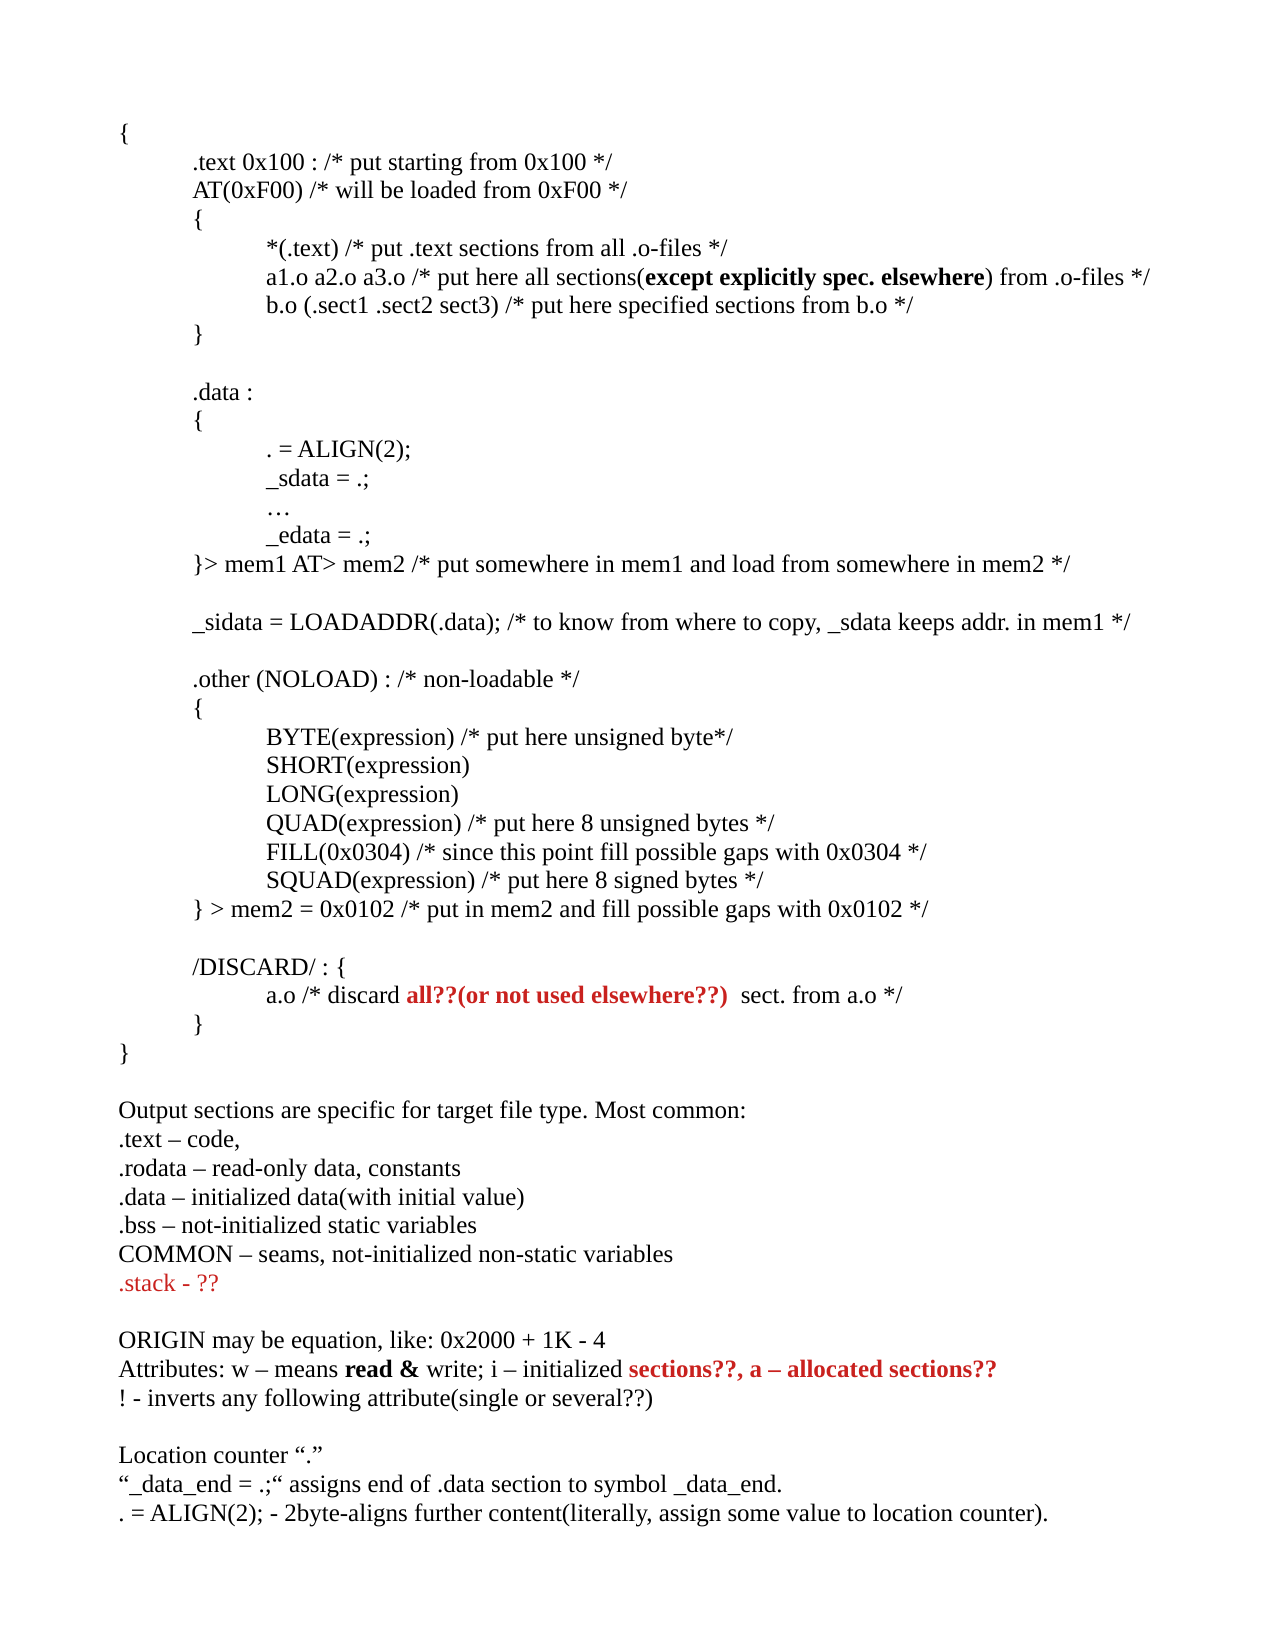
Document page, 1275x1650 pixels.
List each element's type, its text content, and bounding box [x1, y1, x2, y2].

text “_data_end = .;“ assigns end of .data section to symbol _data_end. [118, 1469, 1157, 1498]
text BYTE(expression) /* put here unsigned byte*/ [118, 722, 1157, 751]
text .text – code, [118, 1124, 1157, 1153]
text . = ALIGN(2); [118, 434, 1157, 463]
text .stack - ?? [118, 1268, 1157, 1297]
text { [118, 118, 1157, 147]
text } [118, 1038, 1157, 1067]
text Location counter “.” [118, 1441, 1157, 1469]
text FILL(0x0304) /* since this point fill possible gaps with 0x0304 */ [118, 837, 1157, 866]
text b.o (.sect1 .sect2 sect3) /* put here specified sections from b.o */ [118, 291, 1157, 319]
text .data – initialized data(with initial value) [118, 1182, 1157, 1211]
text { [118, 204, 1157, 233]
text COMMON – seams, not-initialized non-static variables [118, 1239, 1157, 1268]
text ORIGIN may be equation, like: 0x2000 + 1K - 4 [118, 1326, 1157, 1354]
text .other (NOLOAD) : /* non-loadable */ [118, 664, 1157, 693]
text QUAD(expression) /* put here 8 unsigned bytes */ [118, 808, 1157, 837]
text AT(0xF00) /* will be loaded from 0xF00 */ [118, 176, 1157, 204]
text } > mem2 = 0x0102 /* put in mem2 and fill possible gaps with 0x0102 */ [118, 894, 1157, 923]
text a.o /* discard all??(or not used elsewhere??) sect. from a.o */ [118, 981, 1157, 1009]
text { [118, 406, 1157, 434]
text .bss – not-initialized static variables [118, 1211, 1157, 1239]
text LONG(expression) [118, 779, 1157, 808]
text _sidata = LOADADDR(.data); /* to know from where to copy, _sdata keeps addr. in mem1 */ [118, 607, 1157, 636]
text *(.text) /* put .text sections from all .o-files */ [118, 233, 1157, 262]
text a1.o a2.o a3.o /* put here all sections(except explicitly spec. elsewhere) from .o-files */ [118, 262, 1157, 291]
text _edata = .; [118, 521, 1157, 549]
text } [118, 1009, 1157, 1038]
text _sdata = .; [118, 463, 1157, 492]
text { [118, 693, 1157, 722]
text } [118, 319, 1157, 348]
text Attributes: w – means read & write; i – initialized sections??, a – allocated sections?? [118, 1354, 1157, 1383]
text .rodata – read-only data, constants [118, 1153, 1157, 1182]
text SHORT(expression) [118, 751, 1157, 779]
text SQUAD(expression) /* put here 8 signed bytes */ [118, 866, 1157, 894]
text . = ALIGN(2); - 2byte-aligns further content(literally, assign some value to location counter). [118, 1498, 1157, 1527]
text .text 0x100 : /* put starting from 0x100 */ [118, 147, 1157, 176]
text }> mem1 AT> mem2 /* put somewhere in mem1 and load from somewhere in mem2 */ [118, 549, 1157, 578]
text … [118, 492, 1157, 521]
text /DISCARD/ : { [118, 952, 1157, 981]
text Output sections are specific for target file type. Most common: [118, 1096, 1157, 1124]
text .data : [118, 377, 1157, 406]
text ! - inverts any following attribute(single or several??) [118, 1383, 1157, 1412]
